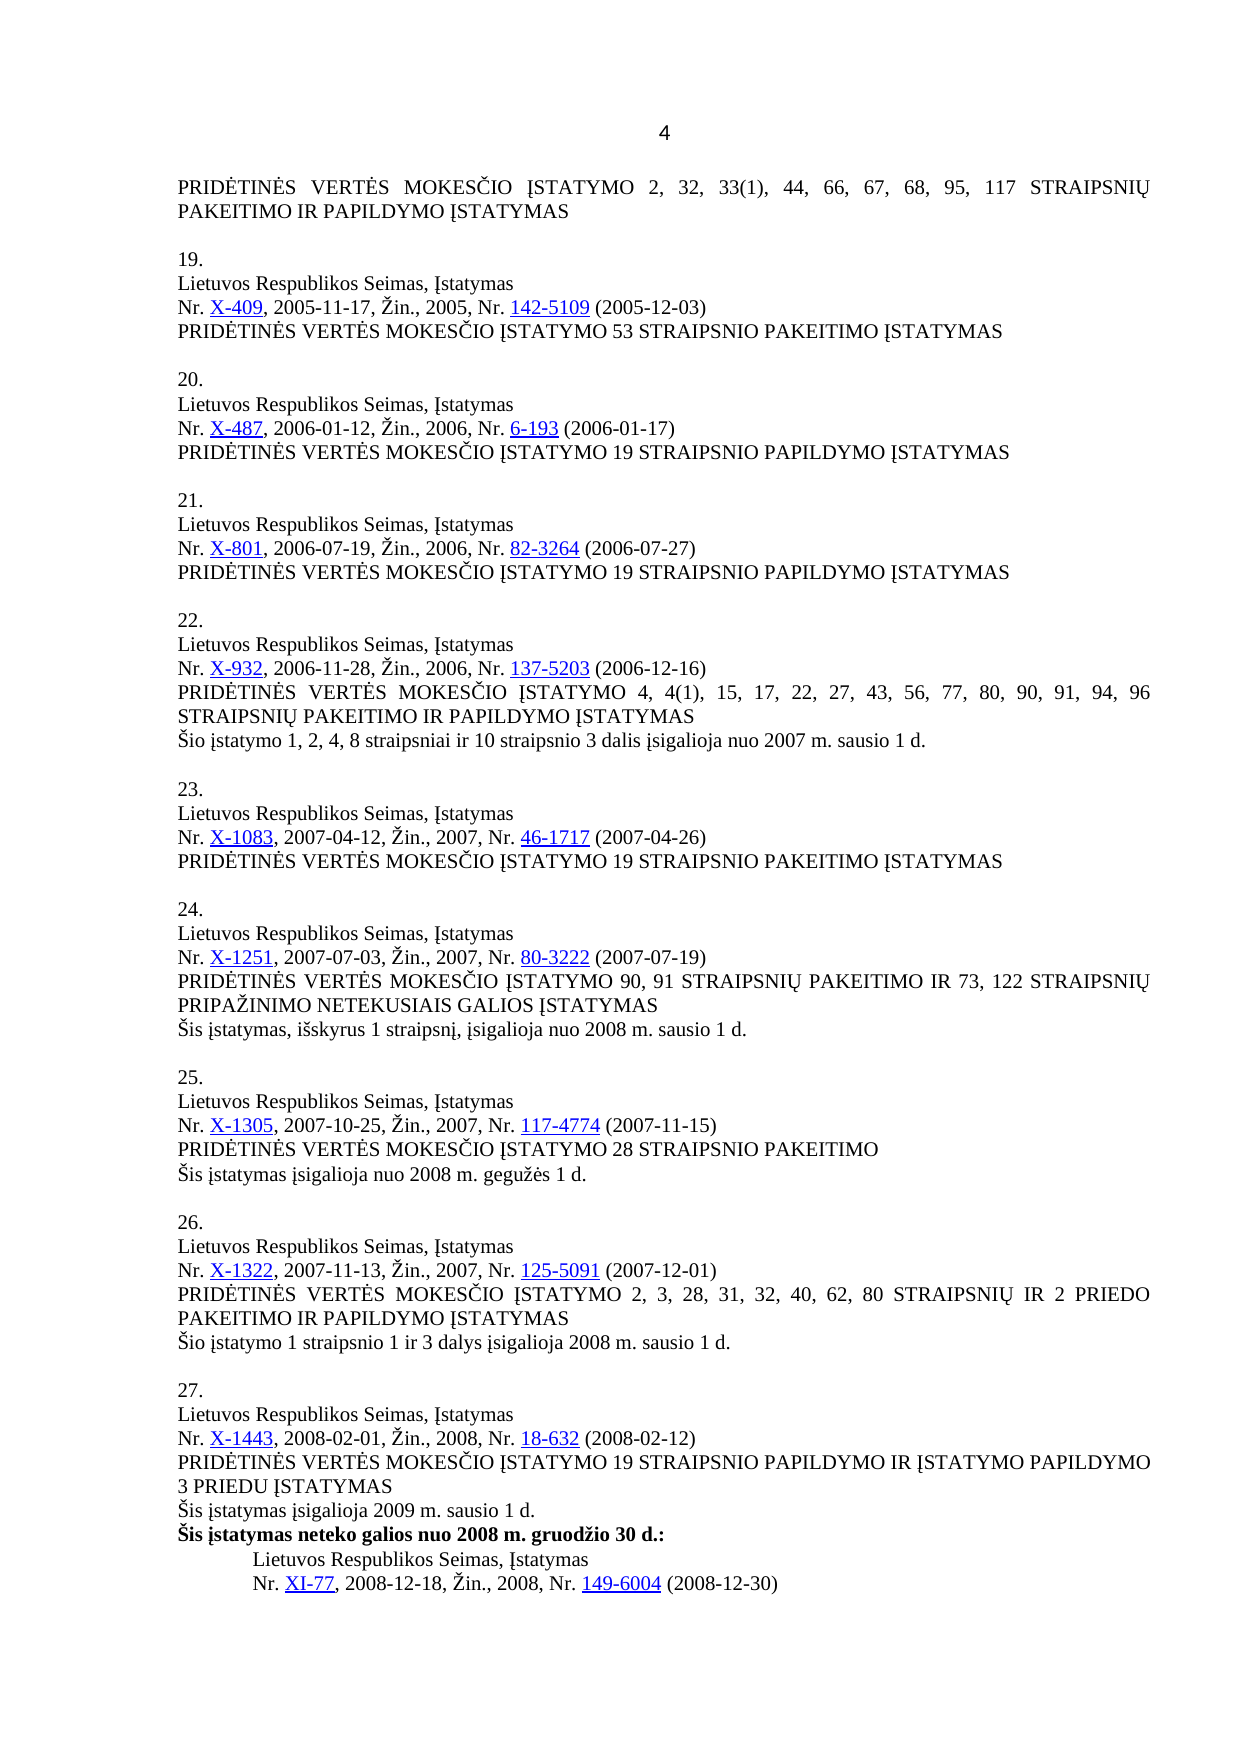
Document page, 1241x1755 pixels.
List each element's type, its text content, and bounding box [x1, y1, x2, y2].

text Nr. X-1251, 2007-07-03, Žin., 2007, Nr. 80-3222 (2007-07-19) [177, 945, 1152, 969]
text 19. [177, 247, 1152, 271]
text 27. [177, 1378, 1152, 1402]
text PRIDĖTINĖS VERTĖS MOKESČIO ĮSTATYMO 19 STRAIPSNIO PAPILDYMO IR ĮSTATYMO PAPILDYMO 3 PRIEDU ĮSTATYMAS [177, 1450, 1152, 1498]
text 22. [177, 608, 1152, 632]
text 21. [177, 488, 1152, 512]
text 23. [177, 776, 1152, 801]
text Lietuvos Respublikos Seimas, Įstatymas [177, 1402, 1152, 1426]
text 25. [177, 1065, 1152, 1089]
text Lietuvos Respublikos Seimas, Įstatymas [177, 921, 1152, 945]
text 20. [177, 367, 1152, 391]
text Lietuvos Respublikos Seimas, Įstatymas [177, 271, 1152, 295]
text Lietuvos Respublikos Seimas, Įstatymas [177, 391, 1152, 416]
text Nr. X-932, 2006-11-28, Žin., 2006, Nr. 137-5203 (2006-12-16) [177, 656, 1152, 680]
text Šio įstatymo 1, 2, 4, 8 straipsniai ir 10 straipsnio 3 dalis įsigalioja nuo 2007 m. sausio 1 d. [177, 728, 1152, 752]
text Šis įstatymas, išskyrus 1 straipsnį, įsigalioja nuo 2008 m. sausio 1 d. [177, 1017, 1152, 1041]
text Šio įstatymo 1 straipsnio 1 ir 3 dalys įsigalioja 2008 m. sausio 1 d. [177, 1330, 1152, 1354]
text PRIDĖTINĖS VERTĖS MOKESČIO ĮSTATYMO 19 STRAIPSNIO PAKEITIMO ĮSTATYMAS [177, 849, 1152, 873]
text Nr. X-1443, 2008-02-01, Žin., 2008, Nr. 18-632 (2008-02-12) [177, 1426, 1152, 1450]
text PRIDĖTINĖS VERTĖS MOKESČIO ĮSTATYMO 4, 4(1), 15, 17, 22, 27, 43, 56, 77, 80, 90, 91, 94, 96 STRAIPSNIŲ PAKEITIMO IR PAPILDYMO ĮSTATYMAS [177, 680, 1152, 728]
text Šis įstatymas įsigalioja 2009 m. sausio 1 d. [177, 1498, 1152, 1522]
text Nr. X-1083, 2007-04-12, Žin., 2007, Nr. 46-1717 (2007-04-26) [177, 824, 1152, 849]
text Lietuvos Respublikos Seimas, Įstatymas [177, 512, 1152, 536]
text Lietuvos Respublikos Seimas, Įstatymas [177, 801, 1152, 824]
text 24. [177, 897, 1152, 921]
text Šis įstatymas įsigalioja nuo 2008 m. gegužės 1 d. [177, 1161, 1152, 1186]
text PRIDĖTINĖS VERTĖS MOKESČIO ĮSTATYMO 2, 32, 33(1), 44, 66, 67, 68, 95, 117 STRAIPSNIŲ PAKEITIMO IR PAPILDYMO ĮSTATYMAS [177, 175, 1152, 223]
text Nr. X-409, 2005-11-17, Žin., 2005, Nr. 142-5109 (2005-12-03) [177, 295, 1152, 319]
text Nr. X-487, 2006-01-12, Žin., 2006, Nr. 6-193 (2006-01-17) [177, 416, 1152, 439]
text PRIDĖTINĖS VERTĖS MOKESČIO ĮSTATYMO 28 STRAIPSNIO PAKEITIMO [177, 1137, 1152, 1161]
text Nr. X-1305, 2007-10-25, Žin., 2007, Nr. 117-4774 (2007-11-15) [177, 1113, 1152, 1137]
text Lietuvos Respublikos Seimas, Įstatymas [177, 1546, 1152, 1571]
text Nr. X-801, 2006-07-19, Žin., 2006, Nr. 82-3264 (2006-07-27) [177, 536, 1152, 560]
text 26. [177, 1209, 1152, 1234]
text PRIDĖTINĖS VERTĖS MOKESČIO ĮSTATYMO 19 STRAIPSNIO PAPILDYMO ĮSTATYMAS [177, 439, 1152, 464]
text Šis įstatymas neteko galios nuo 2008 m. gruodžio 30 d.: [177, 1522, 1152, 1546]
text PRIDĖTINĖS VERTĖS MOKESČIO ĮSTATYMO 90, 91 STRAIPSNIŲ PAKEITIMO IR 73, 122 STRAIPSNIŲ PRIPAŽINIMO NETEKUSIAIS GALIOS ĮSTATYMAS [177, 969, 1152, 1017]
text Lietuvos Respublikos Seimas, Įstatymas [177, 1234, 1152, 1258]
text PRIDĖTINĖS VERTĖS MOKESČIO ĮSTATYMO 19 STRAIPSNIO PAPILDYMO ĮSTATYMAS [177, 560, 1152, 584]
text Lietuvos Respublikos Seimas, Įstatymas [177, 1089, 1152, 1113]
text Lietuvos Respublikos Seimas, Įstatymas [177, 632, 1152, 656]
text Nr. X-1322, 2007-11-13, Žin., 2007, Nr. 125-5091 (2007-12-01) [177, 1258, 1152, 1282]
text PRIDĖTINĖS VERTĖS MOKESČIO ĮSTATYMO 2, 3, 28, 31, 32, 40, 62, 80 STRAIPSNIŲ IR 2 PRIEDO PAKEITIMO IR PAPILDYMO ĮSTATYMAS [177, 1282, 1152, 1330]
text PRIDĖTINĖS VERTĖS MOKESČIO ĮSTATYMO 53 STRAIPSNIO PAKEITIMO ĮSTATYMAS [177, 319, 1152, 343]
text Nr. XI-77, 2008-12-18, Žin., 2008, Nr. 149-6004 (2008-12-30) [177, 1571, 1152, 1594]
